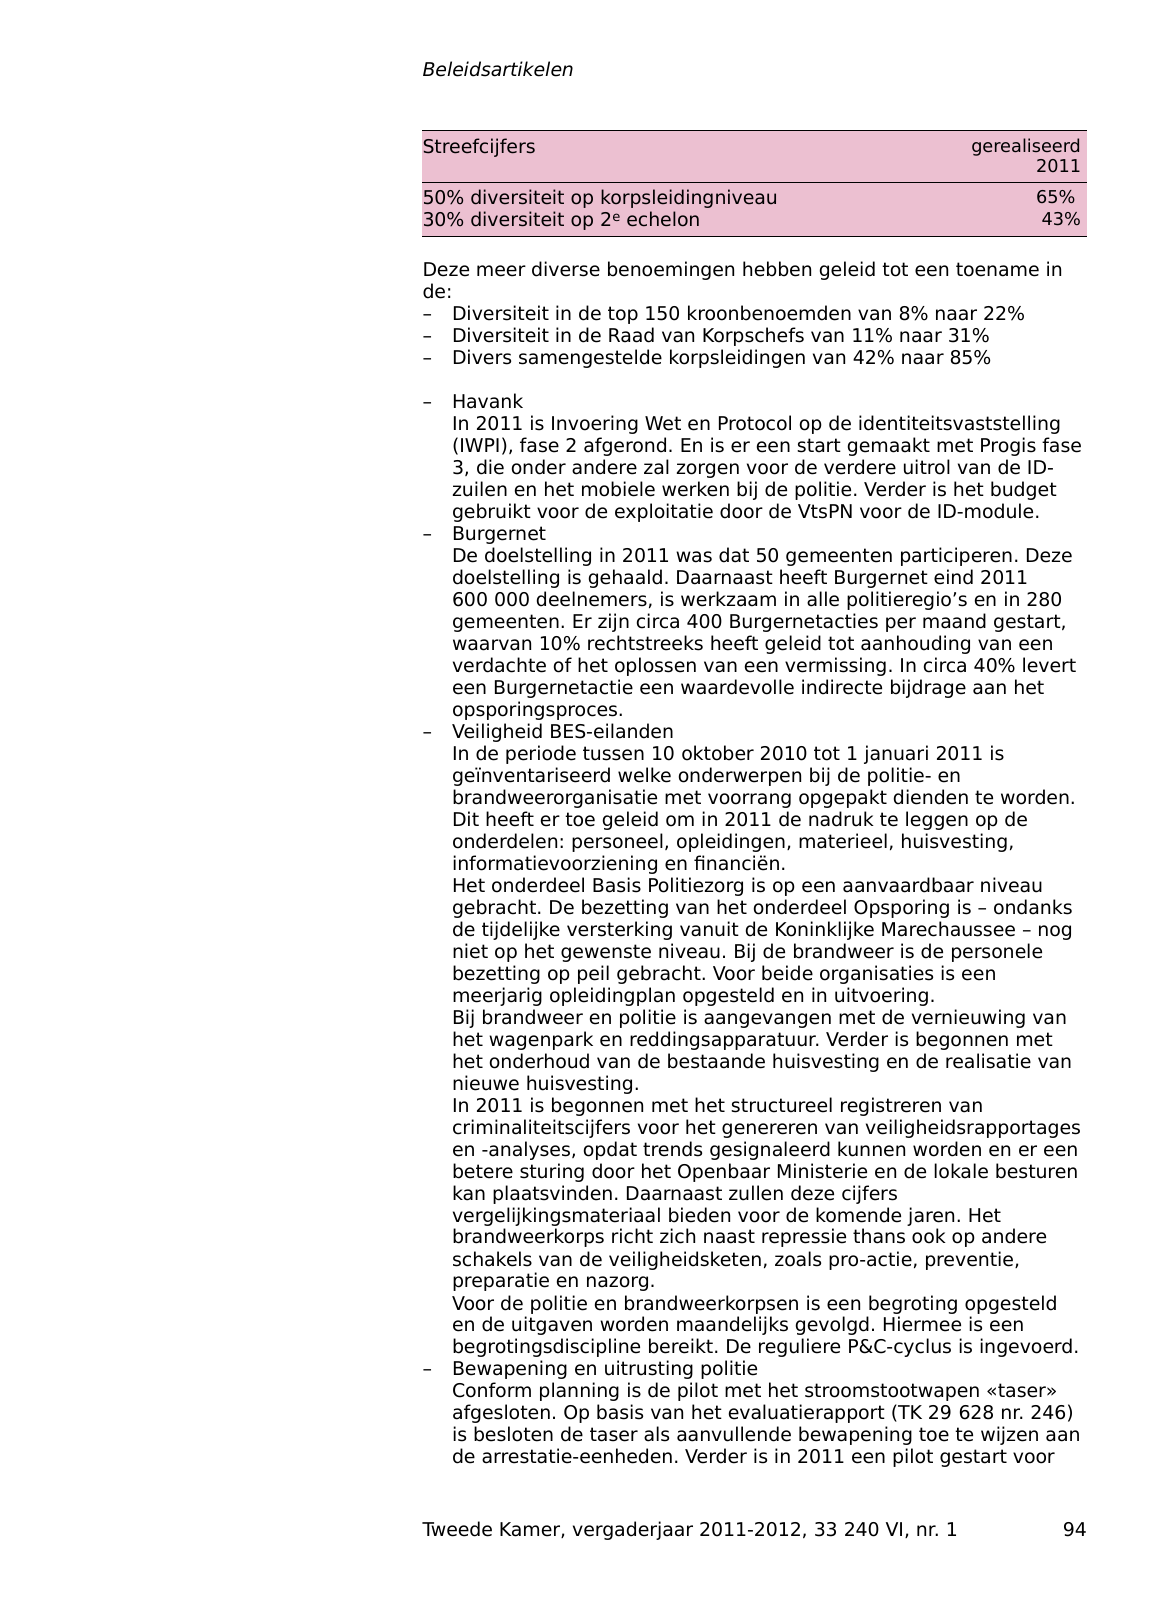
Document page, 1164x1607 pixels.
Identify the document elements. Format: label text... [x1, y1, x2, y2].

table_cell 50% diversiteit op korpsleidingniveau [422, 183, 954, 209]
text – Diversiteit in de top 150 kroonbenoemden van 8% naar 22% [422, 303, 1087, 325]
text – Havank [422, 391, 1087, 413]
table_cell 30% diversiteit op 2e echelon [422, 209, 954, 236]
table_cell 65% [954, 183, 1087, 209]
text – Burgernet [422, 523, 1087, 545]
text Het onderdeel Basis Politiezorg is op een aanvaardbaar niveau gebracht. De bezetting van het onderdeel Opsporing is – ondanks de tijdelijke versterking vanuit de Koninklijke Marechaussee – nog niet op het gewenste niveau. Bij de brandweer is de personele bezetting op peil gebracht. Voor beide organisaties is een meerjarig opleidingplan opgesteld en in uitvoering. [452, 875, 1087, 1007]
text – Diversiteit in de Raad van Korpschefs van 11% naar 31% [422, 325, 1087, 347]
text Voor de politie en brandweerkorpsen is een begroting opgesteld en de uitgaven worden maandelijks gevolgd. Hiermee is een begrotingsdiscipline bereikt. De reguliere P&C-cyclus is ingevoerd. [452, 1292, 1087, 1358]
text Conform planning is de pilot met het stroomstootwapen «taser» afgesloten. Op basis van het evaluatierapport (TK 29 628 nr. 246) is besloten de taser als aanvullende bewapening toe te wijzen aan de arrestatie-eenheden. Verder is in 2011 een pilot gestart voor [452, 1380, 1087, 1468]
text – Divers samengestelde korpsleidingen van 42% naar 85% [422, 347, 1087, 369]
text – Veiligheid BES-eilanden [422, 721, 1087, 743]
table_cell 43% [954, 209, 1087, 236]
text Bij brandweer en politie is aangevangen met de vernieuwing van het wagenpark en reddingsapparatuur. Verder is begonnen met het onderhoud van de bestaande huisvesting en de realisatie van nieuwe huisvesting. [452, 1007, 1087, 1094]
text – Bewapening en uitrusting politie [422, 1358, 1087, 1380]
text Deze meer diverse benoemingen hebben geleid tot een toename in de: [422, 259, 1087, 303]
table_header gerealiseerd 2011 [954, 131, 1087, 182]
text De doelstelling in 2011 was dat 50 gemeenten participeren. Deze doelstelling is gehaald. Daarnaast heeft Burgernet eind 2011 600 000 deelnemers, is werkzaam in alle politieregio’s en in 280 gemeenten. Er zijn circa 400 Burgernetacties per maand gestart, waarvan 10% rechtstreeks heeft geleid tot aanhouding van een verdachte of het oplossen van een vermissing. In circa 40% levert een Burgernetactie een waardevolle indirecte bijdrage aan het opsporingsproces. [452, 545, 1087, 721]
text In de periode tussen 10 oktober 2010 tot 1 januari 2011 is geïnventariseerd welke onderwerpen bij de politie- en brandweerorganisatie met voorrang opgepakt dienden te worden. Dit heeft er toe geleid om in 2011 de nadruk te leggen op de onderdelen: personeel, opleidingen, materieel, huisvesting, informatievoorziening en financiën. [452, 743, 1087, 875]
text In 2011 is Invoering Wet en Protocol op de identiteitsvaststelling (IWPI), fase 2 afgerond. En is er een start gemaakt met Progis fase 3, die onder andere zal zorgen voor de verdere uitrol van de ID-zuilen en het mobiele werken bij de politie. Verder is het budget gebruikt voor de exploitatie door de VtsPN voor de ID-module. [452, 413, 1087, 523]
text In 2011 is begonnen met het structureel registreren van criminaliteitscijfers voor het genereren van veiligheidsrapportages en -analyses, opdat trends gesignaleerd kunnen worden en er een betere sturing door het Openbaar Ministerie en de lokale besturen kan plaatsvinden. Daarnaast zullen deze cijfers vergelijkingsmateriaal bieden voor de komende jaren. Het brandweerkorps richt zich naast repressie thans ook op andere schakels van de veiligheidsketen, zoals pro-actie, preventie, preparatie en nazorg. [452, 1094, 1087, 1292]
table_header Streefcijfers [422, 131, 954, 182]
